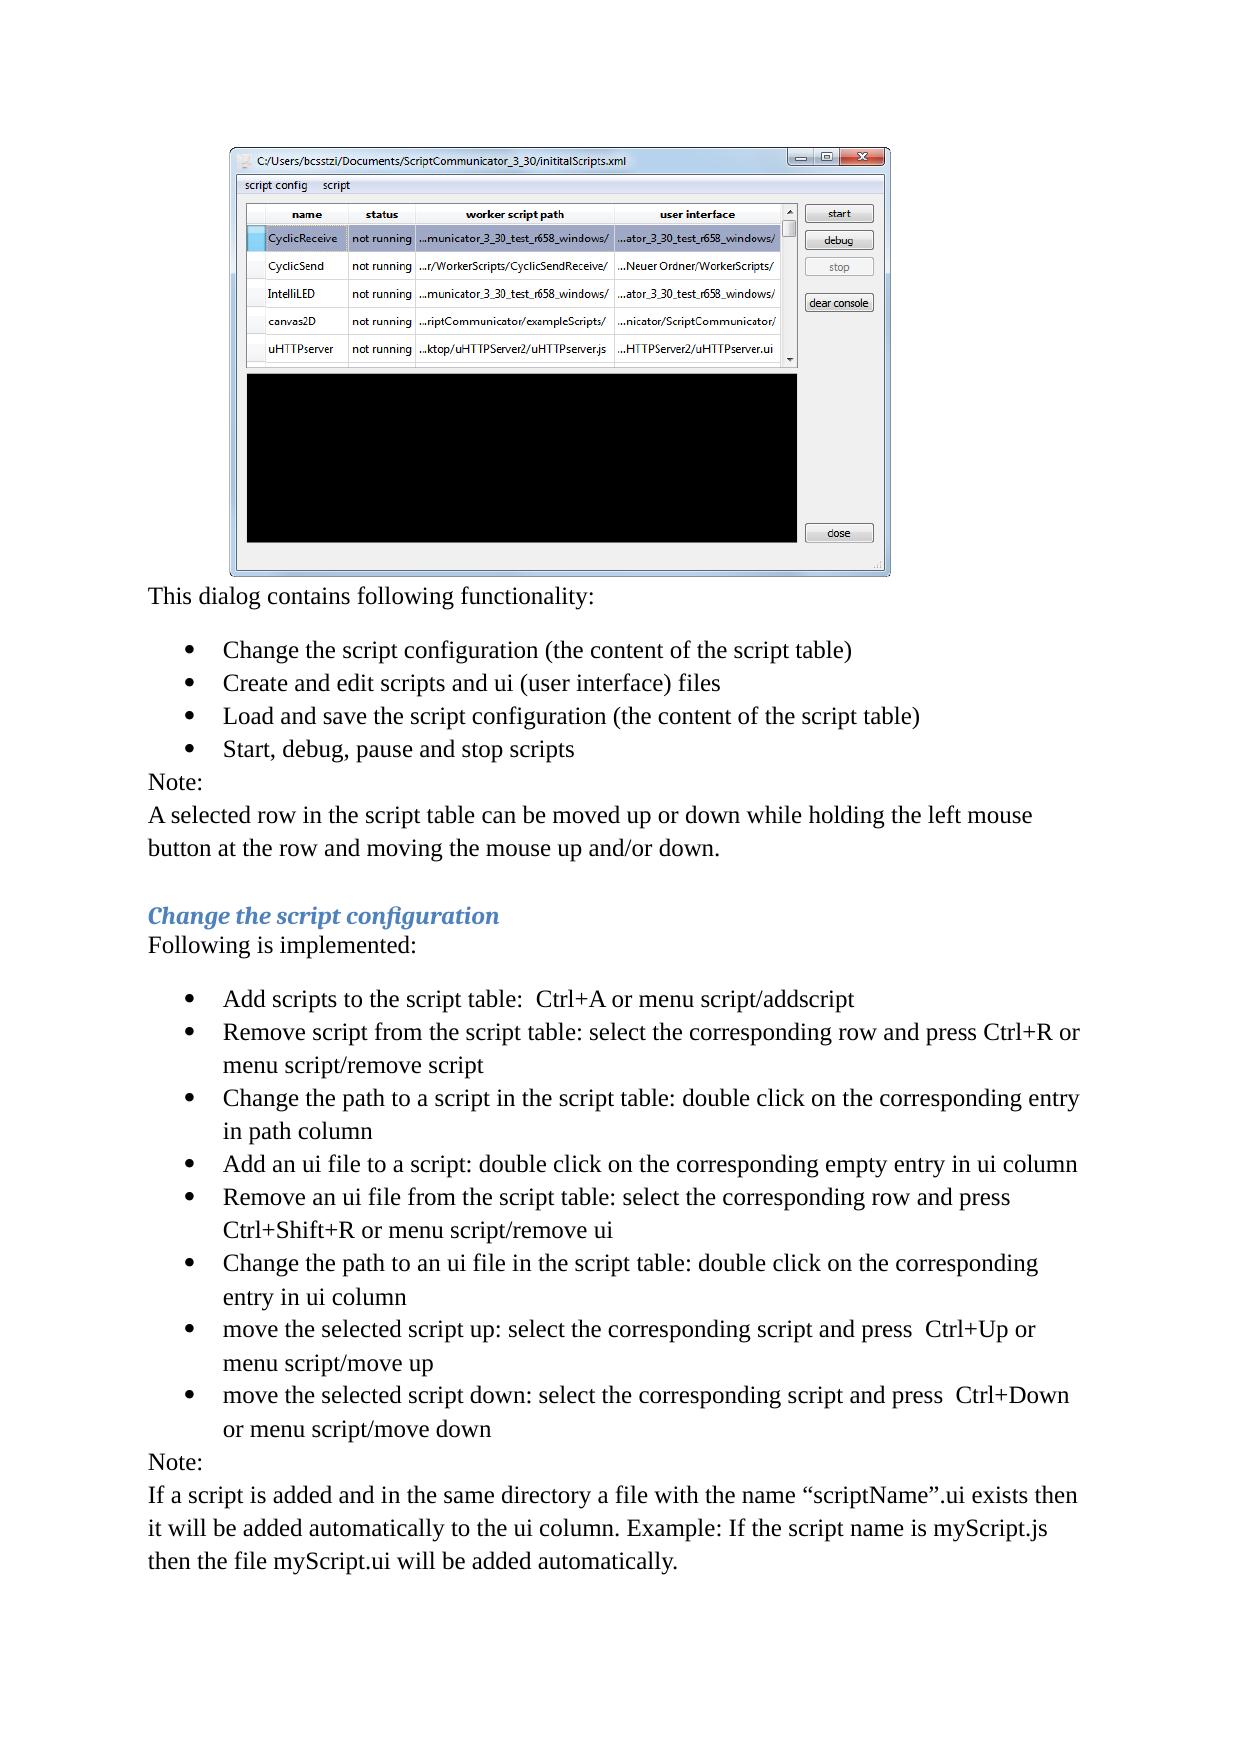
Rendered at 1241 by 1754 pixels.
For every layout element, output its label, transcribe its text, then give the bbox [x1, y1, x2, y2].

list Note: [148, 1447, 1093, 1475]
list Change the path to an ui file in the script table: double click on the corresponding entry in ui column [185, 1248, 1093, 1310]
list Load and save the script configuration (the content of the script table) [185, 701, 1093, 729]
text Following is implemented: [148, 931, 1093, 959]
list move the selected script down: select the corresponding script and press Ctrl+Down or menu script/move down [185, 1381, 1093, 1442]
list Start, debug, pause and stop scripts [185, 734, 1093, 762]
list Add an ui file to a script: double click on the corresponding empty entry in ui column [185, 1149, 1093, 1178]
list If a script is added and in the same directory a file with the name “scriptName”.ui exists then it will be added automatically to the ui column. Example: If the script name is myScript.js then the file myScript.ui will be added automatically. [148, 1480, 1093, 1574]
text Note: [148, 767, 1093, 796]
list Remove script from the script table: select the corresponding row and press Ctrl+R or menu script/remove script [185, 1017, 1093, 1079]
list Create and edit scripts and ui (user interface) files [185, 668, 1093, 696]
text A selected row in the script table can be moved up or down while holding the left mouse button at the row and moving the mouse up and/or down. [148, 800, 1093, 862]
text This dialog contains following functionality: [148, 577, 1093, 609]
list Add scripts to the script table: Ctrl+A or menu script/addscript [185, 984, 1093, 1013]
subtitle Change the script configuration [148, 902, 1093, 931]
list move the selected script up: select the corresponding script and press Ctrl+Up or menu script/move up [185, 1314, 1093, 1376]
picture [229, 147, 891, 577]
list Remove an ui file from the script table: select the corresponding row and press Ctrl+Shift+R or menu script/remove ui [185, 1182, 1093, 1244]
list Change the script configuration (the content of the script table) [185, 635, 1093, 663]
list Change the path to a script in the script table: double click on the corresponding entry in path column [185, 1083, 1093, 1145]
